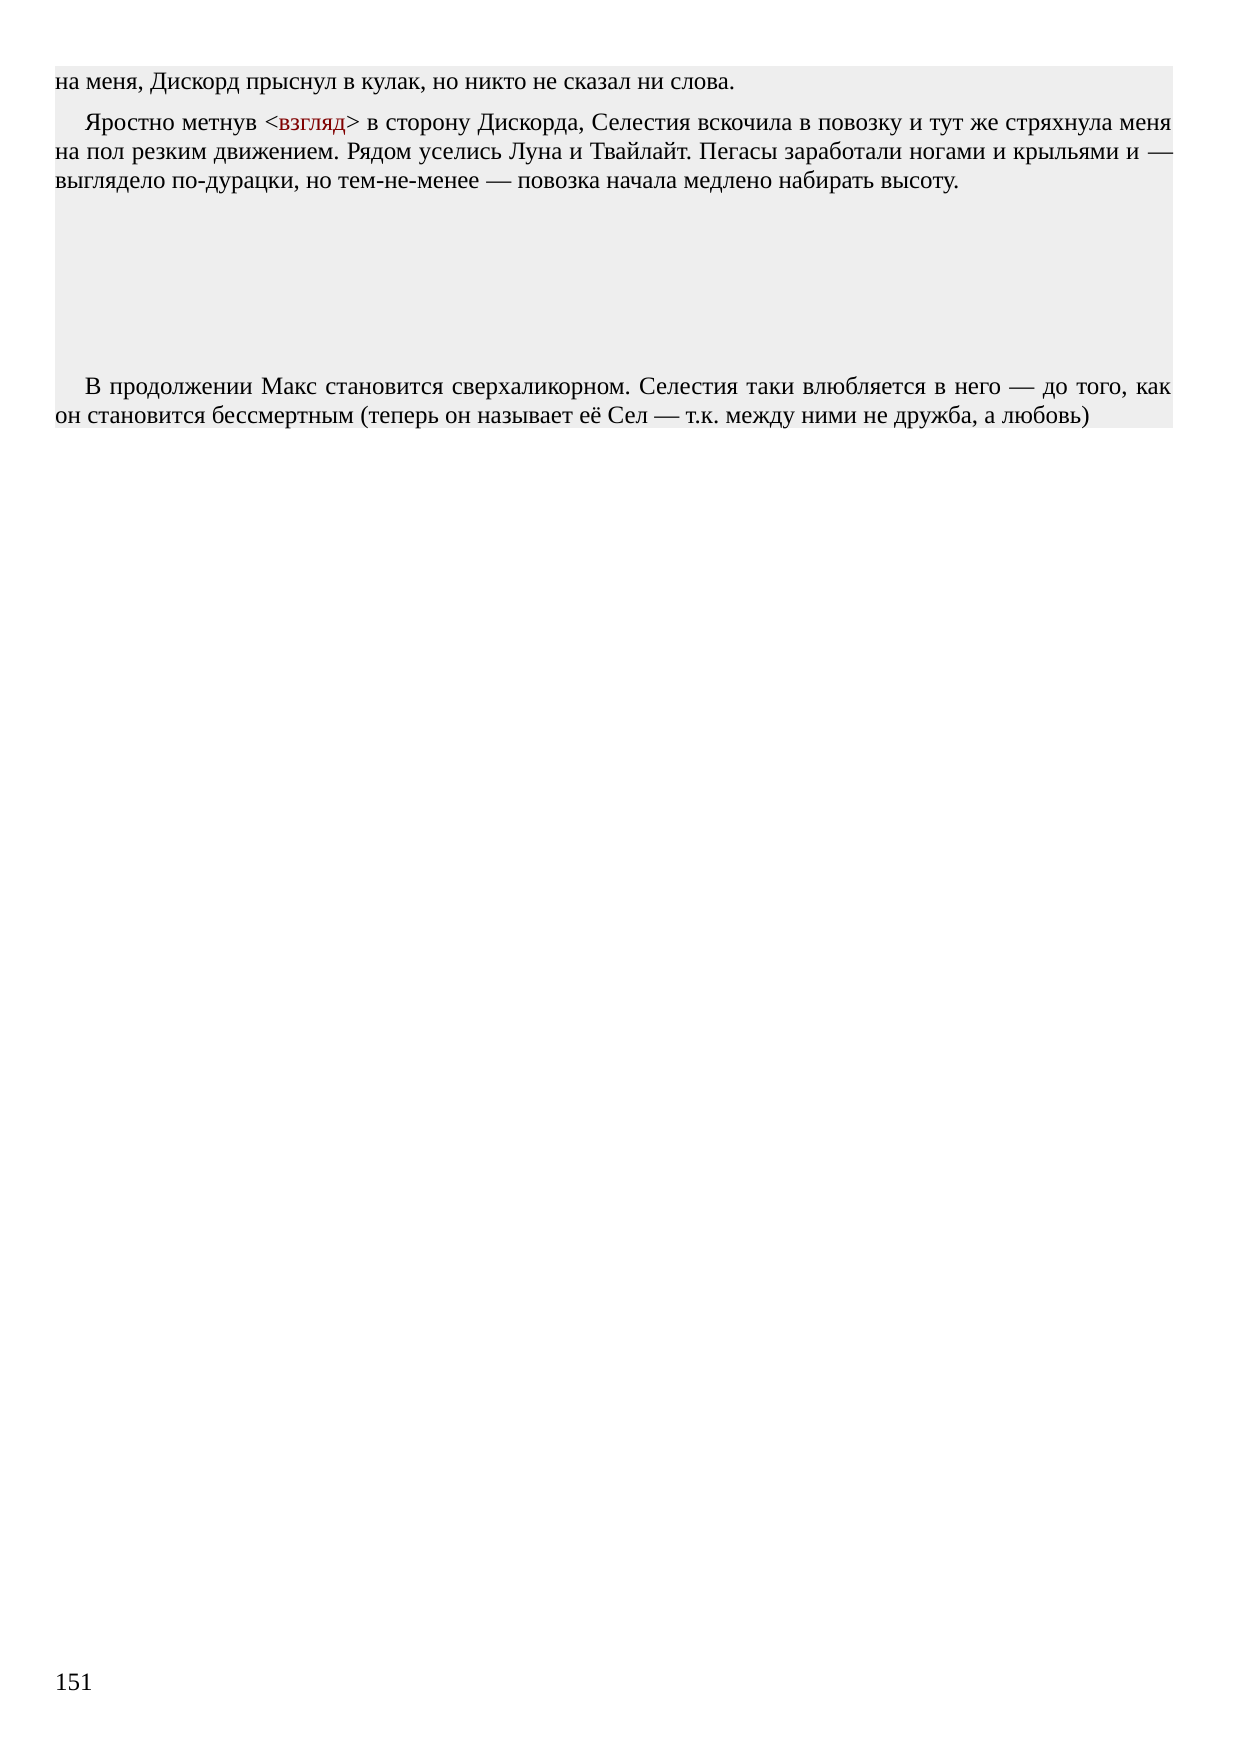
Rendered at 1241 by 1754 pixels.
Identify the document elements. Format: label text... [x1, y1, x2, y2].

text В продолжении Макс становится сверхаликорном. Селестия таки влюбляется в него — до того, как он становится бессмертным (теперь он называет её Сел — т.к. между ними не дружба, а любовь) [55, 371, 1173, 428]
text на меня, Дискорд прыснул в кулак, но никто не сказал ни слова. [55, 66, 1173, 95]
text Яростно метнув <взгляд> в сторону Дискорда, Селестия вскочила в повозку и тут же стряхнула меня на пол резким движением. Рядом уселись Луна и Твайлайт. Пегасы заработали ногами и крыльями и — выглядело по-дурацки, но тем-не-менее — повозка начала медлено набирать высоту. [55, 107, 1173, 193]
